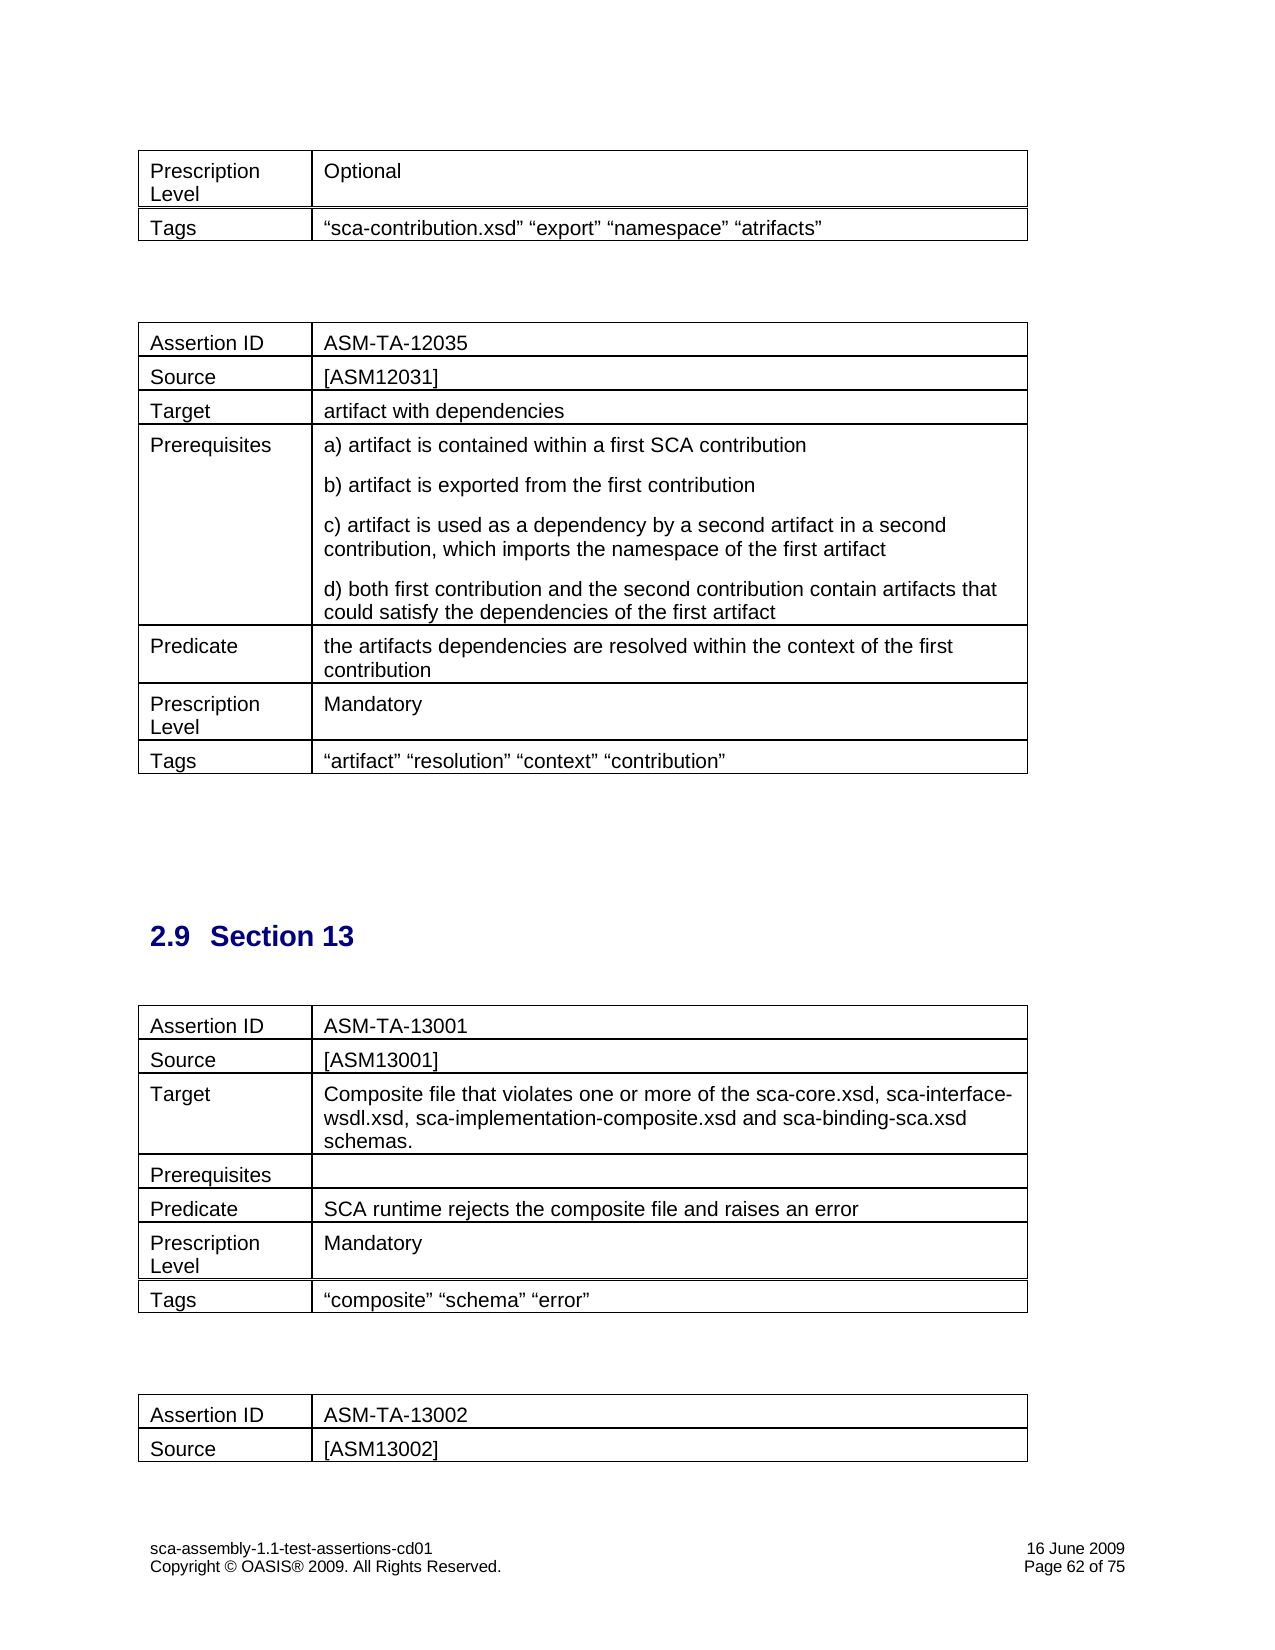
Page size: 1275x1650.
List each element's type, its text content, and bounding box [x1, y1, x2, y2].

table_cell Tags [139, 741, 311, 773]
table_cell “sca-contribution.xsd” “export” “namespace” “atrifacts” [313, 209, 1027, 240]
table_cell Mandatory [313, 684, 1027, 739]
table_cell artifact with dependencies [313, 391, 1027, 423]
table_cell Prescription Level [139, 1223, 311, 1278]
table_cell Optional [313, 151, 1027, 206]
table_header Assertion ID [139, 323, 311, 355]
table_cell a) artifact is contained within a first SCA contribution b) artifact is exported from the first contribution c) artifact is used as a dependency by a second artifact in a second contribution, which imports the namespace of the first artifact d) both first contribution and the second contribution contain artifacts that could satisfy the dependencies of the first artifact [313, 425, 1027, 624]
table_cell Source [139, 1429, 311, 1461]
table_cell the artifacts dependencies are resolved within the context of the first contribution [313, 626, 1027, 682]
table_cell “composite” “schema” “error” [313, 1281, 1027, 1312]
table_cell Target [139, 1074, 311, 1153]
table_cell [ASM12031] [313, 357, 1027, 389]
table_cell “artifact” “resolution” “context” “contribution” [313, 741, 1027, 773]
table_header Assertion ID [139, 1395, 311, 1427]
table_cell Mandatory [313, 1223, 1027, 1278]
table_cell Prescription Level [139, 151, 311, 206]
table_cell Target [139, 391, 311, 423]
table_cell Composite file that violates one or more of the sca-core.xsd, sca-interface-wsdl.xsd, sca-implementation-composite.xsd and sca-binding-sca.xsd schemas. [313, 1074, 1027, 1153]
table_cell Tags [139, 209, 311, 240]
table_header Assertion ID [139, 1006, 311, 1038]
table_cell Source [139, 357, 311, 389]
table_cell Prerequisites [139, 425, 311, 624]
table_cell Prescription Level [139, 684, 311, 739]
table_cell Prerequisites [139, 1155, 311, 1187]
table_cell Predicate [139, 626, 311, 682]
table_cell Source [139, 1040, 311, 1072]
table_cell [ASM13002] [313, 1429, 1027, 1461]
table_cell [313, 1155, 1027, 1187]
table_cell SCA runtime rejects the composite file and raises an error [313, 1189, 1027, 1221]
table_header ASM-TA-13002 [313, 1395, 1027, 1427]
table_cell Tags [139, 1281, 311, 1312]
table_header ASM-TA-13001 [313, 1006, 1027, 1038]
table_cell Predicate [139, 1189, 311, 1221]
table_cell [ASM13001] [313, 1040, 1027, 1072]
subtitle Section 13 [150, 920, 1125, 952]
table_header ASM-TA-12035 [313, 323, 1027, 355]
